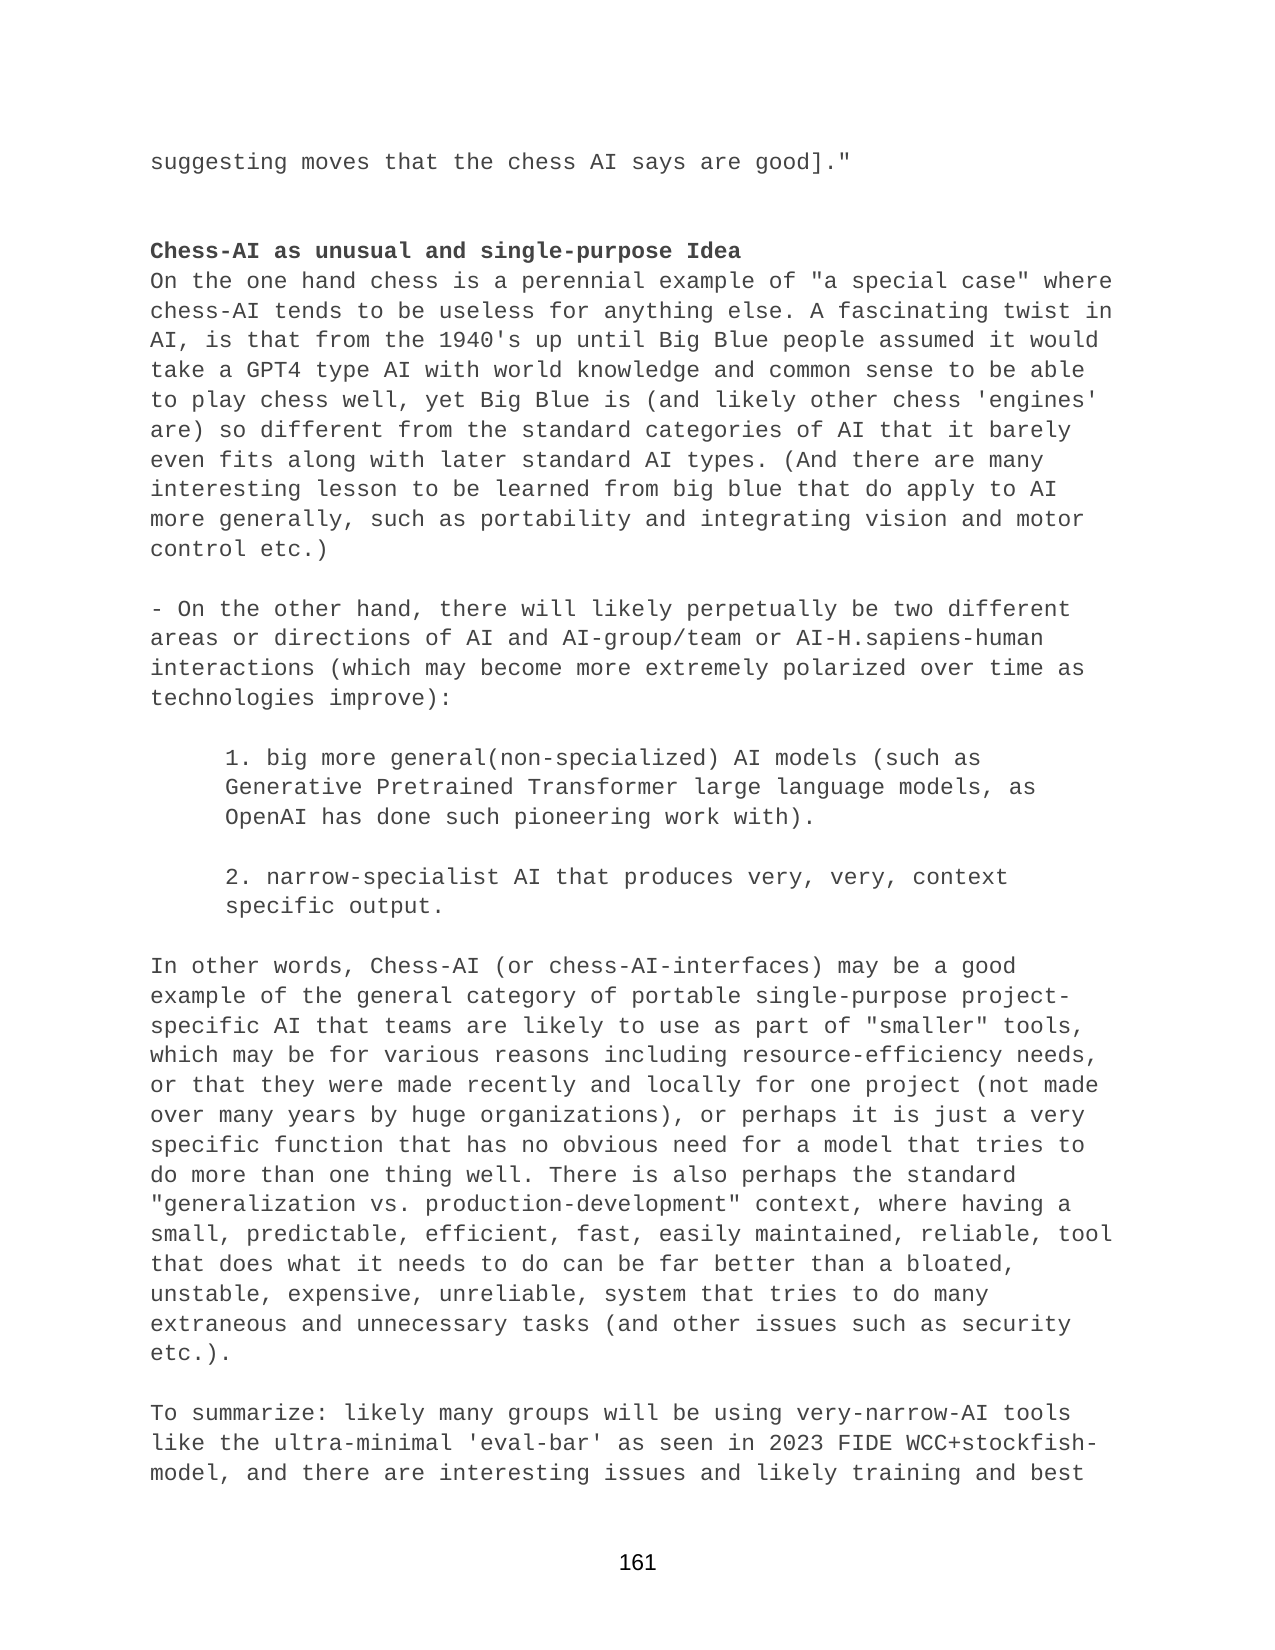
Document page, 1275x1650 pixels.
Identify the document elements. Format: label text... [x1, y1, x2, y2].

text On the one hand chess is a perennial example of "a special case" where chess-AI tends to be useless for anything else. A fascinating twist in AI, is that from the 1940's up until Big Blue people assumed it would take a GPT4 type AI with world knowledge and common sense to be able to play chess well, yet Big Blue is (and likely other chess 'engines' are) so different from the standard categories of AI that it barely even fits along with later standard AI types. (And there are many interesting lesson to be learned from big blue that do apply to AI more generally, such as portability and integrating vision and motor control etc.) [150, 269, 1125, 563]
text - On the other hand, there will likely perpetually be two different areas or directions of AI and AI-group/team or AI-H.sapiens-human interactions (which may become more extremely polarized over time as technologies improve): [150, 597, 1125, 712]
text 1. big more general(non-specialized) AI models (such as Generative Pretrained Transformer large language models, as OpenAI has done such pioneering work with). [225, 746, 1125, 831]
text In other words, Chess-AI (or chess-AI-interfaces) may be a good example of the general category of portable single-purpose project-specific AI that teams are likely to use as part of "smaller" tools, which may be for various reasons including resource-efficiency needs, or that they were made recently and locally for one project (not made over many years by huge organizations), or perhaps it is just a very specific function that has no obvious need for a model that tries to do more than one thing well. There is also perhaps the standard "generalization vs. production-development" context, where having a small, predictable, efficient, fast, easily maintained, reliable, tool that does what it needs to do can be far better than a bloated, unstable, expensive, unreliable, system that tries to do many extraneous and unnecessary tasks (and other issues such as security etc.). [150, 954, 1125, 1368]
text suggesting moves that the chess AI says are good]." [150, 150, 1125, 176]
text To summarize: likely many groups will be using very-narrow-AI tools like the ultra-minimal 'eval-bar' as seen in 2023 FIDE WCC+stockfish-model, and there are interesting issues and likely training and best [150, 1401, 1125, 1487]
text 2. narrow-specialist AI that produces very, very, context specific output. [225, 865, 1125, 921]
text Chess-AI as unusual and single-purpose Idea [150, 239, 1125, 265]
